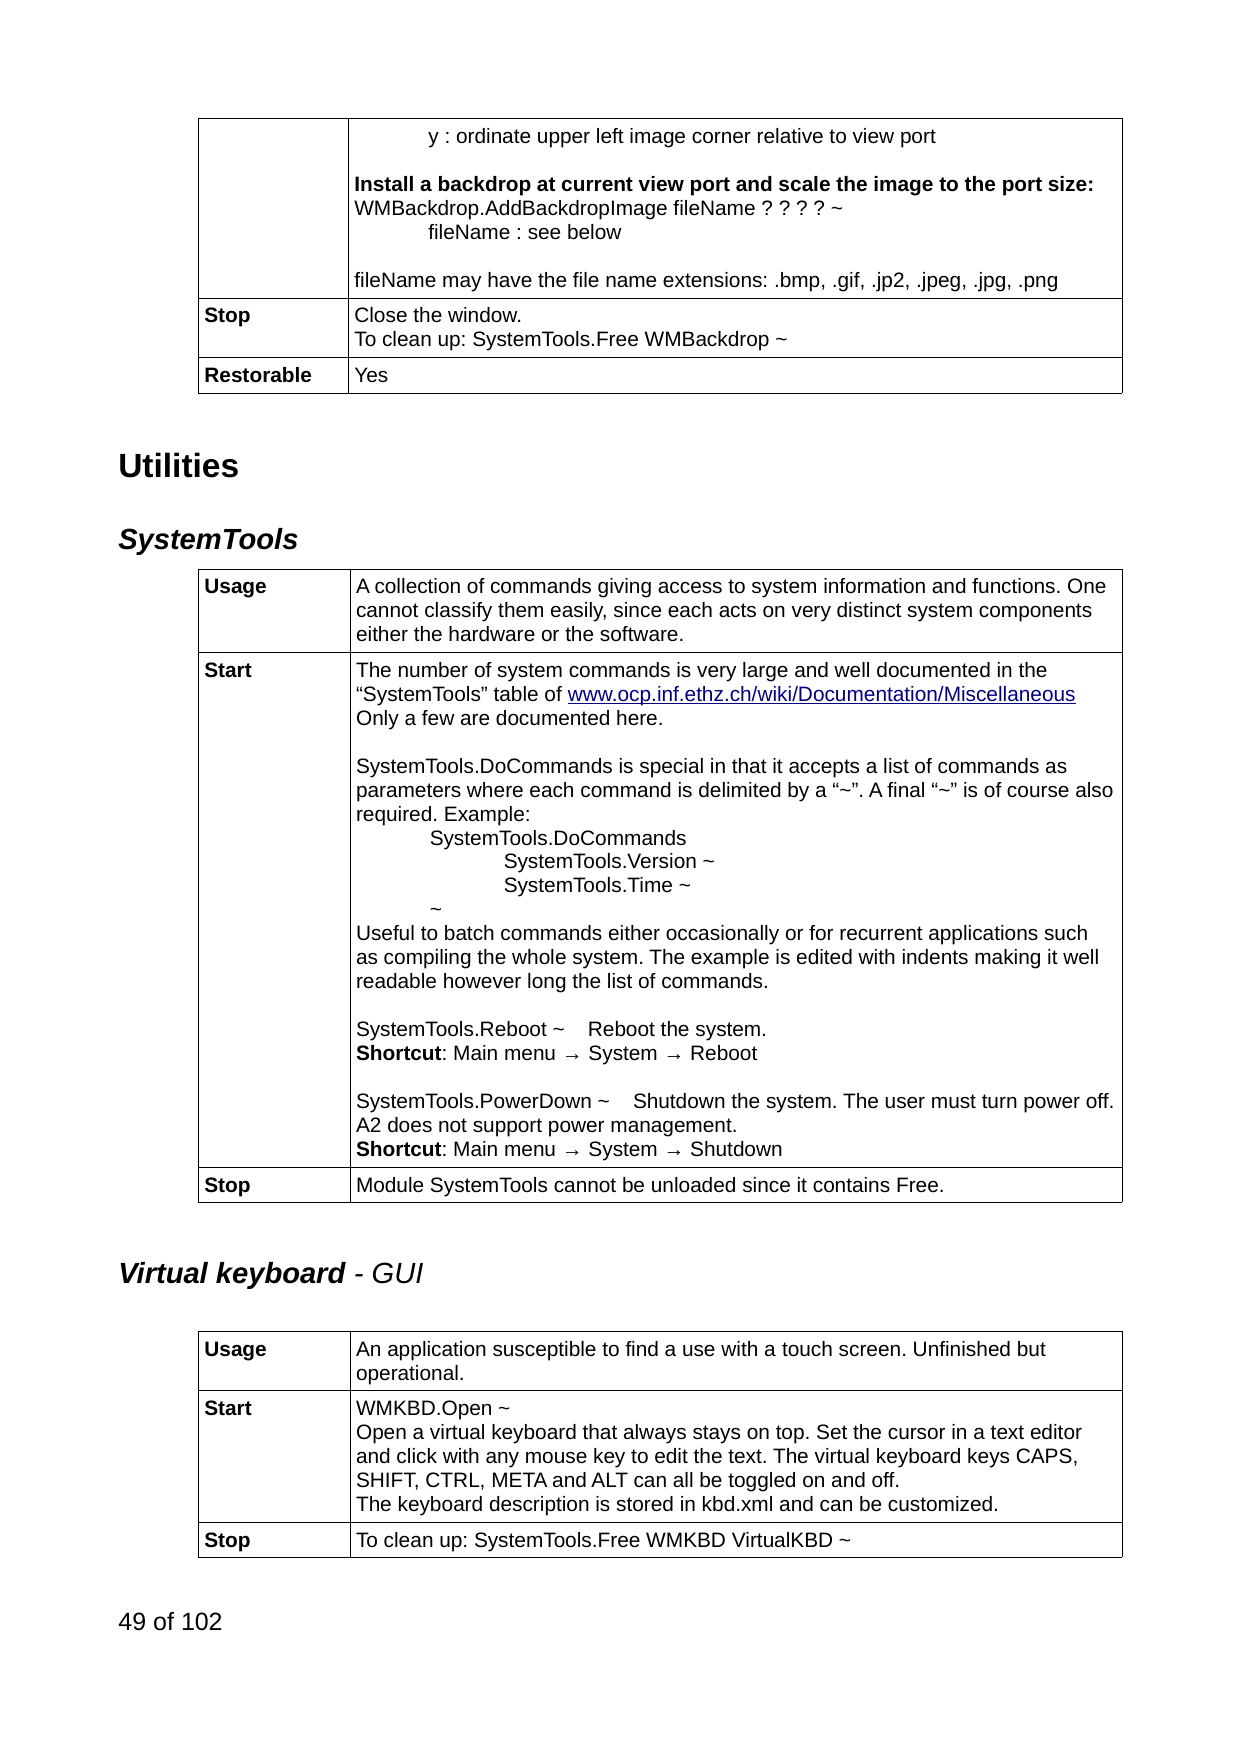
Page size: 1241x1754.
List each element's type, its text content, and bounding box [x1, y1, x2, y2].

table_header Usage [199, 570, 350, 652]
table_cell The number of system commands is very large and well documented in the “SystemTools” table of www.ocp.inf.ethz.ch/wiki/Documentation/Miscellaneous Only a few are documented here. SystemTools.DoCommands is special in that it accepts a list of commands as parameters where each command is delimited by a “~”. A final “~” is of course also required. Example: SystemTools.DoCommands SystemTools.Version ~ SystemTools.Time ~ ~ Useful to batch commands either occasionally or for recurrent applications such as compiling the whole system. The example is edited with indents making it well readable however long the list of commands. SystemTools.Reboot ~ Reboot the system. Shortcut: Main menu → System → Reboot SystemTools.PowerDown ~ Shutdown the system. The user must turn power off. A2 does not support power management. Shortcut: Main menu → System → Shutdown [351, 653, 1122, 1167]
table_cell Start [199, 1391, 350, 1522]
table_cell y : ordinate upper left image corner relative to view port Install a backdrop at current view port and scale the image to the port size: WMBackdrop.AddBackdropImage fileName ? ? ? ? ~ fileName : see below fileName may have the file name extensions: .bmp, .gif, .jp2, .jpeg, .jpg, .png [349, 119, 1122, 297]
table_cell [199, 119, 348, 297]
table_header An application susceptible to find a use with a touch screen. Unfinished but operational. [351, 1332, 1122, 1390]
table_cell Start [199, 653, 350, 1167]
table_header Usage [199, 1332, 350, 1390]
subtitle SystemTools [118, 522, 1122, 556]
table_cell Module SystemTools cannot be unloaded since it contains Free. [351, 1168, 1122, 1202]
table_cell Yes [349, 358, 1122, 392]
table_header A collection of commands giving access to system information and functions. One cannot classify them easily, since each acts on very distinct system components either the hardware or the software. [351, 570, 1122, 652]
subtitle Virtual keyboard - GUI [118, 1256, 1122, 1289]
table_cell Stop [199, 1168, 350, 1202]
table_cell Close the window. To clean up: SystemTools.Free WMBackdrop ~ [349, 299, 1122, 357]
table_cell WMKBD.Open ~ Open a virtual keyboard that always stays on top. Set the cursor in a text editor and click with any mouse key to edit the text. The virtual keyboard keys CAPS, SHIFT, CTRL, META and ALT can all be toggled on and off. The keyboard description is stored in kbd.xml and can be customized. [351, 1391, 1122, 1522]
table_cell Restorable [199, 358, 348, 392]
subtitle Utilities [118, 446, 1122, 485]
table_cell To clean up: SystemTools.Free WMKBD VirtualKBD ~ [351, 1523, 1122, 1557]
table_cell Stop [199, 1523, 350, 1557]
table_cell Stop [199, 299, 348, 357]
